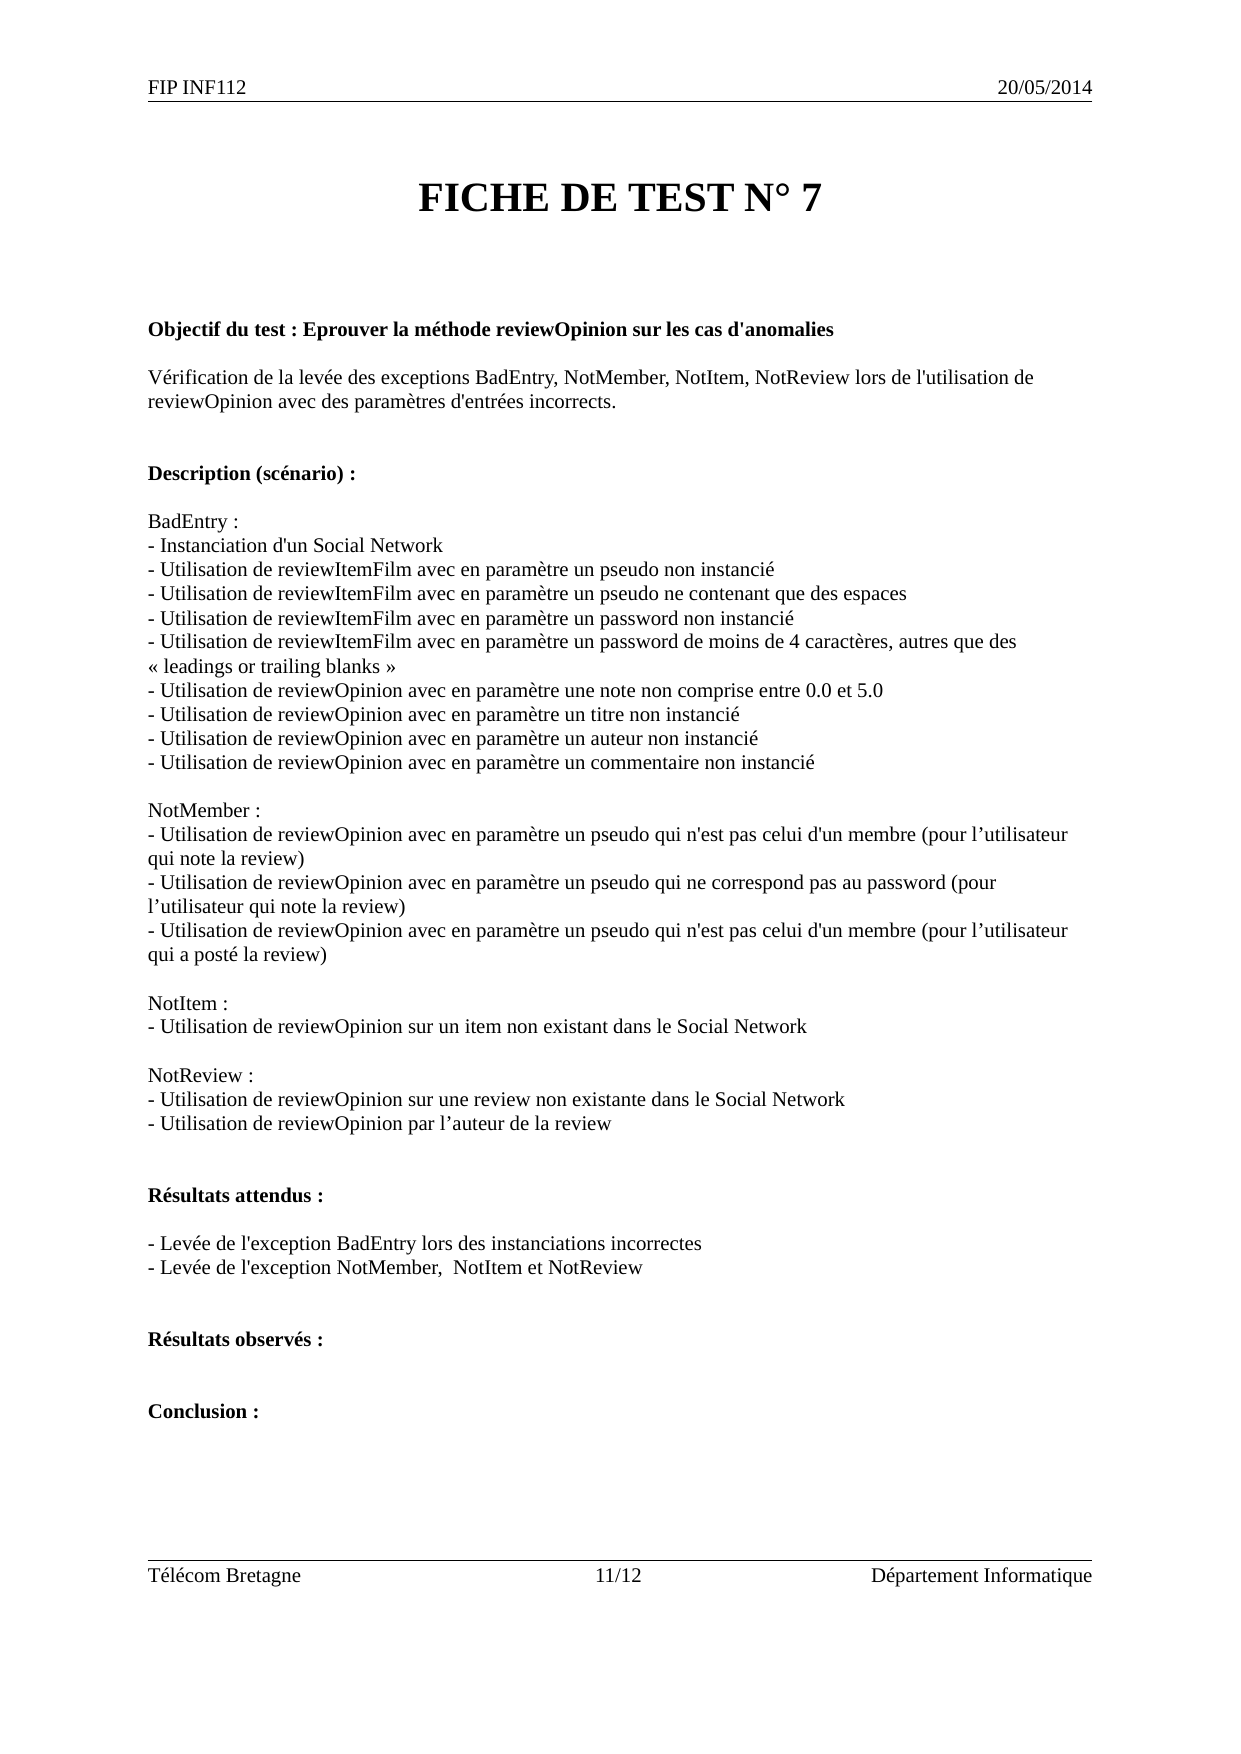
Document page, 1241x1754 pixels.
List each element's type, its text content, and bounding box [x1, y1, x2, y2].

text - Utilisation de reviewOpinion sur une review non existante dans le Social Network [148, 1087, 1092, 1111]
text NotMember : [148, 798, 1092, 822]
text - Instanciation d'un Social Network [148, 533, 1092, 557]
text Conclusion : [148, 1399, 1092, 1423]
text - Utilisation de reviewOpinion avec en paramètre un pseudo qui n'est pas celui d'un membre (pour l’utilisateur qui note la review) [148, 822, 1092, 870]
text - Utilisation de reviewOpinion avec en paramètre un pseudo qui n'est pas celui d'un membre (pour l’utilisateur qui a posté la review) [148, 918, 1092, 966]
text - Utilisation de reviewOpinion avec en paramètre un pseudo qui ne correspond pas au password (pour l’utilisateur qui note la review) [148, 870, 1092, 918]
text Résultats observés : [148, 1327, 1092, 1351]
text - Utilisation de reviewOpinion sur un item non existant dans le Social Network [148, 1014, 1092, 1038]
text - Utilisation de reviewItemFilm avec en paramètre un password de moins de 4 caractères, autres que des « leadings or trailing blanks » [148, 629, 1092, 678]
text - Utilisation de reviewItemFilm avec en paramètre un pseudo ne contenant que des espaces [148, 581, 1092, 605]
text - Levée de l'exception NotMember, NotItem et NotReview [148, 1255, 1092, 1279]
text - Utilisation de reviewOpinion par l’auteur de la review [148, 1111, 1092, 1135]
text - Utilisation de reviewOpinion avec en paramètre une note non comprise entre 0.0 et 5.0 [148, 678, 1092, 702]
text NotItem : [148, 990, 1092, 1014]
text - Utilisation de reviewItemFilm avec en paramètre un password non instancié [148, 605, 1092, 629]
text - Levée de l'exception BadEntry lors des instanciations incorrectes [148, 1231, 1092, 1255]
text - Utilisation de reviewOpinion avec en paramètre un commentaire non instancié [148, 750, 1092, 774]
text Objectif du test : Eprouver la méthode reviewOpinion sur les cas d'anomalies [148, 317, 1092, 341]
text BadEntry : [148, 509, 1092, 533]
text Résultats attendus : [148, 1183, 1092, 1207]
text - Utilisation de reviewOpinion avec en paramètre un titre non instancié [148, 702, 1092, 726]
text - Utilisation de reviewOpinion avec en paramètre un auteur non instancié [148, 726, 1092, 750]
text NotReview : [148, 1063, 1092, 1087]
text Fiche de test N° 7 [148, 173, 1092, 221]
text Description (scénario) : [148, 461, 1092, 485]
text - Utilisation de reviewItemFilm avec en paramètre un pseudo non instancié [148, 557, 1092, 581]
text Vérification de la levée des exceptions BadEntry, NotMember, NotItem, NotReview lors de l'utilisation de reviewOpinion avec des paramètres d'entrées incorrects. [148, 365, 1092, 413]
